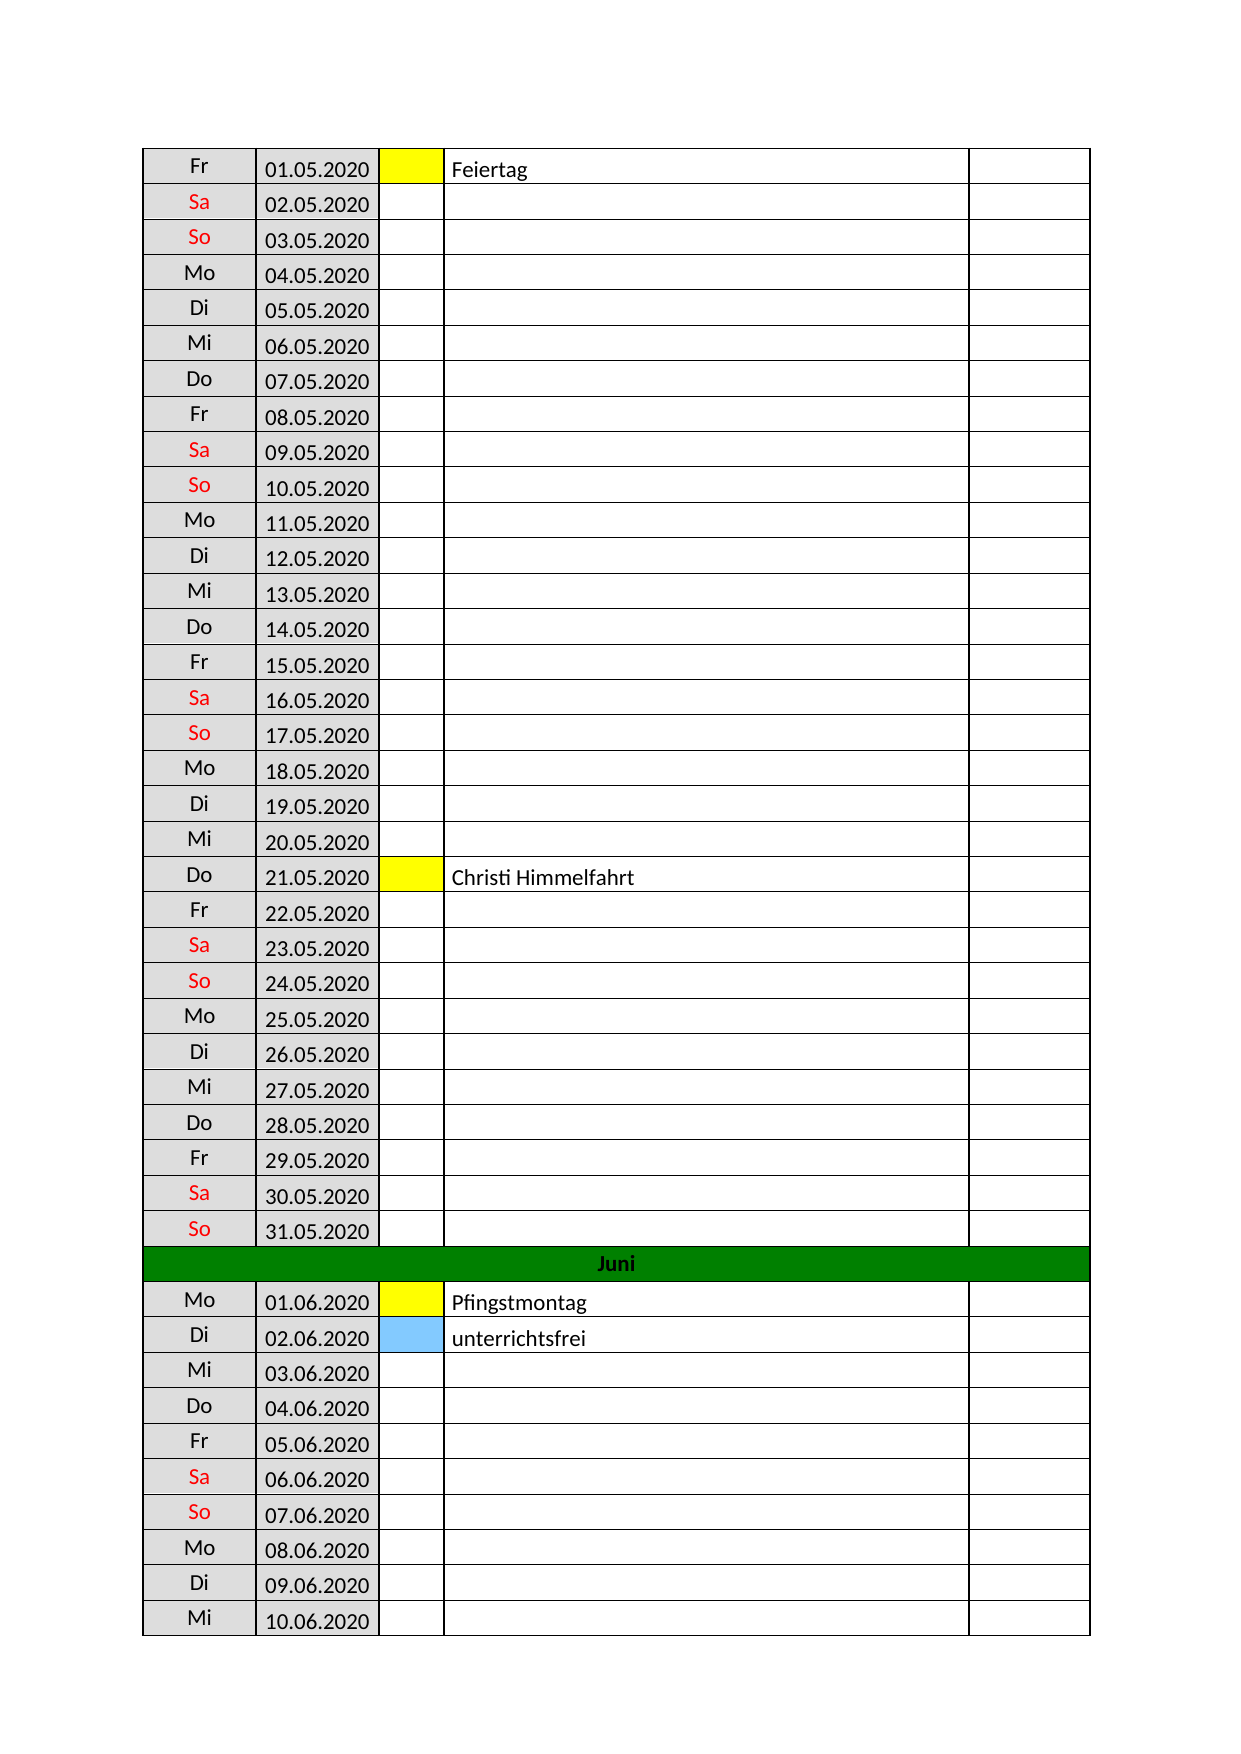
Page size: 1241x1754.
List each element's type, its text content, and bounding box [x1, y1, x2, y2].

table_cell [380, 1565, 443, 1600]
table_cell [380, 680, 443, 714]
table_cell 20.05.2020 [257, 822, 378, 856]
table_cell 06.06.2020 [257, 1459, 378, 1493]
table_cell [445, 999, 968, 1033]
table_cell [445, 255, 968, 289]
table_cell [445, 715, 968, 750]
table_cell Mo [144, 1530, 255, 1564]
table_cell Mo [144, 751, 255, 785]
table_cell [445, 1459, 968, 1493]
table_cell Sa [144, 1459, 255, 1493]
table_cell [380, 609, 443, 643]
table_cell 09.06.2020 [257, 1565, 378, 1600]
table_cell unterrichtsfrei [445, 1317, 968, 1352]
table_cell [380, 751, 443, 785]
table_cell So [144, 1211, 255, 1246]
table_cell Di [144, 290, 255, 325]
table_cell Fr [144, 397, 255, 431]
table_cell [380, 574, 443, 608]
table_cell [380, 503, 443, 537]
table_cell 04.05.2020 [257, 255, 378, 289]
table_cell Do [144, 1388, 255, 1423]
table_cell [970, 609, 1089, 643]
table_cell [380, 361, 443, 396]
table_cell [380, 1530, 443, 1564]
table_cell 02.06.2020 [257, 1317, 378, 1352]
table_cell [380, 1282, 443, 1316]
table_cell [380, 184, 443, 218]
table_cell [445, 361, 968, 396]
table_cell 08.06.2020 [257, 1530, 378, 1564]
table_cell Sa [144, 928, 255, 962]
table_cell 26.05.2020 [257, 1034, 378, 1068]
table_cell Di [144, 786, 255, 821]
table_cell [970, 715, 1089, 750]
table_cell So [144, 220, 255, 254]
table_cell [445, 538, 968, 573]
table_cell [380, 857, 443, 891]
table_cell [445, 397, 968, 431]
table_cell [970, 1424, 1089, 1458]
table_cell Mo [144, 255, 255, 289]
table_cell Di [144, 538, 255, 573]
table_cell [970, 999, 1089, 1033]
table_cell [970, 255, 1089, 289]
table_cell 03.05.2020 [257, 220, 378, 254]
table_cell Fr [144, 149, 255, 183]
table_cell Do [144, 1105, 255, 1139]
table_cell Mi [144, 822, 255, 856]
table_cell Di [144, 1565, 255, 1600]
table_cell [380, 1317, 443, 1352]
table_cell [380, 1105, 443, 1139]
table_cell [445, 609, 968, 643]
table_cell [445, 574, 968, 608]
table_cell [380, 1388, 443, 1423]
table_cell [970, 1140, 1089, 1175]
table_cell [970, 751, 1089, 785]
table_cell So [144, 963, 255, 998]
table_cell [970, 1176, 1089, 1210]
table_cell [970, 574, 1089, 608]
table_cell [380, 290, 443, 325]
table_cell Di [144, 1317, 255, 1352]
table_cell Pfingstmontag [445, 1282, 968, 1316]
table_cell 03.06.2020 [257, 1353, 378, 1387]
table_cell [970, 290, 1089, 325]
table_cell [970, 1530, 1089, 1564]
table_cell [445, 892, 968, 927]
table_cell 27.05.2020 [257, 1070, 378, 1104]
table_cell [970, 928, 1089, 962]
table_cell [380, 715, 443, 750]
table_cell [380, 999, 443, 1033]
table_cell [970, 1353, 1089, 1387]
table_cell [445, 1105, 968, 1139]
table_cell 17.05.2020 [257, 715, 378, 750]
table_cell [970, 680, 1089, 714]
table_cell [445, 290, 968, 325]
table_cell [970, 822, 1089, 856]
table_cell [380, 1070, 443, 1104]
table_cell [380, 1601, 443, 1635]
table_cell [445, 1565, 968, 1600]
table_cell [380, 822, 443, 856]
table_cell 13.05.2020 [257, 574, 378, 608]
table_cell [445, 1211, 968, 1246]
table_cell [380, 1034, 443, 1068]
table_cell [380, 397, 443, 431]
table_cell [970, 1601, 1089, 1635]
table_cell 11.05.2020 [257, 503, 378, 537]
table_cell [445, 751, 968, 785]
table_cell [970, 1459, 1089, 1493]
table_cell [380, 1459, 443, 1493]
table_cell [970, 1317, 1089, 1352]
table_cell Mi [144, 1353, 255, 1387]
table_cell 28.05.2020 [257, 1105, 378, 1139]
table_cell 16.05.2020 [257, 680, 378, 714]
table_cell 01.06.2020 [257, 1282, 378, 1316]
table_cell [380, 1211, 443, 1246]
table_cell 08.05.2020 [257, 397, 378, 431]
table_cell 12.05.2020 [257, 538, 378, 573]
table_cell [380, 255, 443, 289]
table_cell So [144, 715, 255, 750]
table_cell [970, 1565, 1089, 1600]
table_cell 23.05.2020 [257, 928, 378, 962]
table_cell [380, 963, 443, 998]
table_cell [445, 184, 968, 218]
table_cell Christi Himmelfahrt [445, 857, 968, 891]
table_cell [970, 432, 1089, 466]
table_cell 09.05.2020 [257, 432, 378, 466]
table_cell Fr [144, 645, 255, 679]
table_cell [970, 467, 1089, 502]
table_cell [970, 184, 1089, 218]
table_cell [970, 149, 1089, 183]
table_cell [445, 1388, 968, 1423]
table_cell [970, 361, 1089, 396]
table_cell 29.05.2020 [257, 1140, 378, 1175]
table_cell 07.05.2020 [257, 361, 378, 396]
table_cell [445, 432, 968, 466]
table_cell [970, 1105, 1089, 1139]
table_cell [380, 220, 443, 254]
table_cell Mo [144, 1282, 255, 1316]
table_cell [445, 822, 968, 856]
table_cell 10.05.2020 [257, 467, 378, 502]
table_cell [380, 467, 443, 502]
table_cell Feiertag [445, 149, 968, 183]
table_cell [445, 1034, 968, 1068]
table_cell [445, 645, 968, 679]
table_cell Mi [144, 1070, 255, 1104]
table_cell Do [144, 609, 255, 643]
table_cell Di [144, 1034, 255, 1068]
table_cell 30.05.2020 [257, 1176, 378, 1210]
table_cell [970, 503, 1089, 537]
table_cell So [144, 1495, 255, 1529]
table_cell [380, 149, 443, 183]
table_cell [380, 538, 443, 573]
table_cell Do [144, 361, 255, 396]
table_cell [380, 928, 443, 962]
table_cell [445, 467, 968, 502]
table_cell Sa [144, 432, 255, 466]
table_cell [380, 786, 443, 821]
table_cell Juni [144, 1247, 1089, 1281]
table_cell [445, 326, 968, 360]
table_cell [445, 1140, 968, 1175]
table_cell [445, 1601, 968, 1635]
table_cell [380, 326, 443, 360]
table_cell [970, 1211, 1089, 1246]
table_cell [970, 645, 1089, 679]
table_cell Mo [144, 999, 255, 1033]
table_cell 22.05.2020 [257, 892, 378, 927]
table_cell [445, 786, 968, 821]
table_cell [380, 432, 443, 466]
table_cell [380, 1495, 443, 1529]
table_cell [970, 326, 1089, 360]
table_cell Mi [144, 574, 255, 608]
table_cell 02.05.2020 [257, 184, 378, 218]
table_cell [970, 1070, 1089, 1104]
table_cell [445, 1070, 968, 1104]
table_cell [445, 1530, 968, 1564]
table_cell [970, 397, 1089, 431]
table_cell 05.05.2020 [257, 290, 378, 325]
table_cell [445, 1176, 968, 1210]
table_cell [970, 892, 1089, 927]
table_cell [970, 1034, 1089, 1068]
table_cell [970, 220, 1089, 254]
table_cell 15.05.2020 [257, 645, 378, 679]
table_cell 18.05.2020 [257, 751, 378, 785]
table_cell 19.05.2020 [257, 786, 378, 821]
table_cell [970, 538, 1089, 573]
table_cell [970, 1495, 1089, 1529]
table_cell [380, 892, 443, 927]
table_cell 07.06.2020 [257, 1495, 378, 1529]
table_cell [380, 645, 443, 679]
table_cell Sa [144, 1176, 255, 1210]
table_cell Sa [144, 184, 255, 218]
table_cell [380, 1140, 443, 1175]
table_cell [445, 1424, 968, 1458]
table_cell 10.06.2020 [257, 1601, 378, 1635]
table_cell 24.05.2020 [257, 963, 378, 998]
table_cell Fr [144, 1424, 255, 1458]
table_cell So [144, 467, 255, 502]
table_cell Mo [144, 503, 255, 537]
table_cell [445, 928, 968, 962]
table_cell Do [144, 857, 255, 891]
table_cell [970, 786, 1089, 821]
table_cell Fr [144, 1140, 255, 1175]
table_cell 21.05.2020 [257, 857, 378, 891]
table_cell [970, 1388, 1089, 1423]
table_cell Mi [144, 1601, 255, 1635]
table_cell 31.05.2020 [257, 1211, 378, 1246]
table_cell 25.05.2020 [257, 999, 378, 1033]
table_cell 04.06.2020 [257, 1388, 378, 1423]
table_cell [445, 503, 968, 537]
table_cell [380, 1353, 443, 1387]
table_cell [445, 963, 968, 998]
table_cell Sa [144, 680, 255, 714]
table_cell 01.05.2020 [257, 149, 378, 183]
table_cell [970, 857, 1089, 891]
table_cell [380, 1176, 443, 1210]
table_cell [445, 1353, 968, 1387]
table_cell Fr [144, 892, 255, 927]
table_cell [970, 963, 1089, 998]
table_cell Mi [144, 326, 255, 360]
table_cell 06.05.2020 [257, 326, 378, 360]
table_cell [445, 680, 968, 714]
table_cell 14.05.2020 [257, 609, 378, 643]
table_cell [970, 1282, 1089, 1316]
table_cell [380, 1424, 443, 1458]
table_cell 05.06.2020 [257, 1424, 378, 1458]
table_cell [445, 220, 968, 254]
table_cell [445, 1495, 968, 1529]
